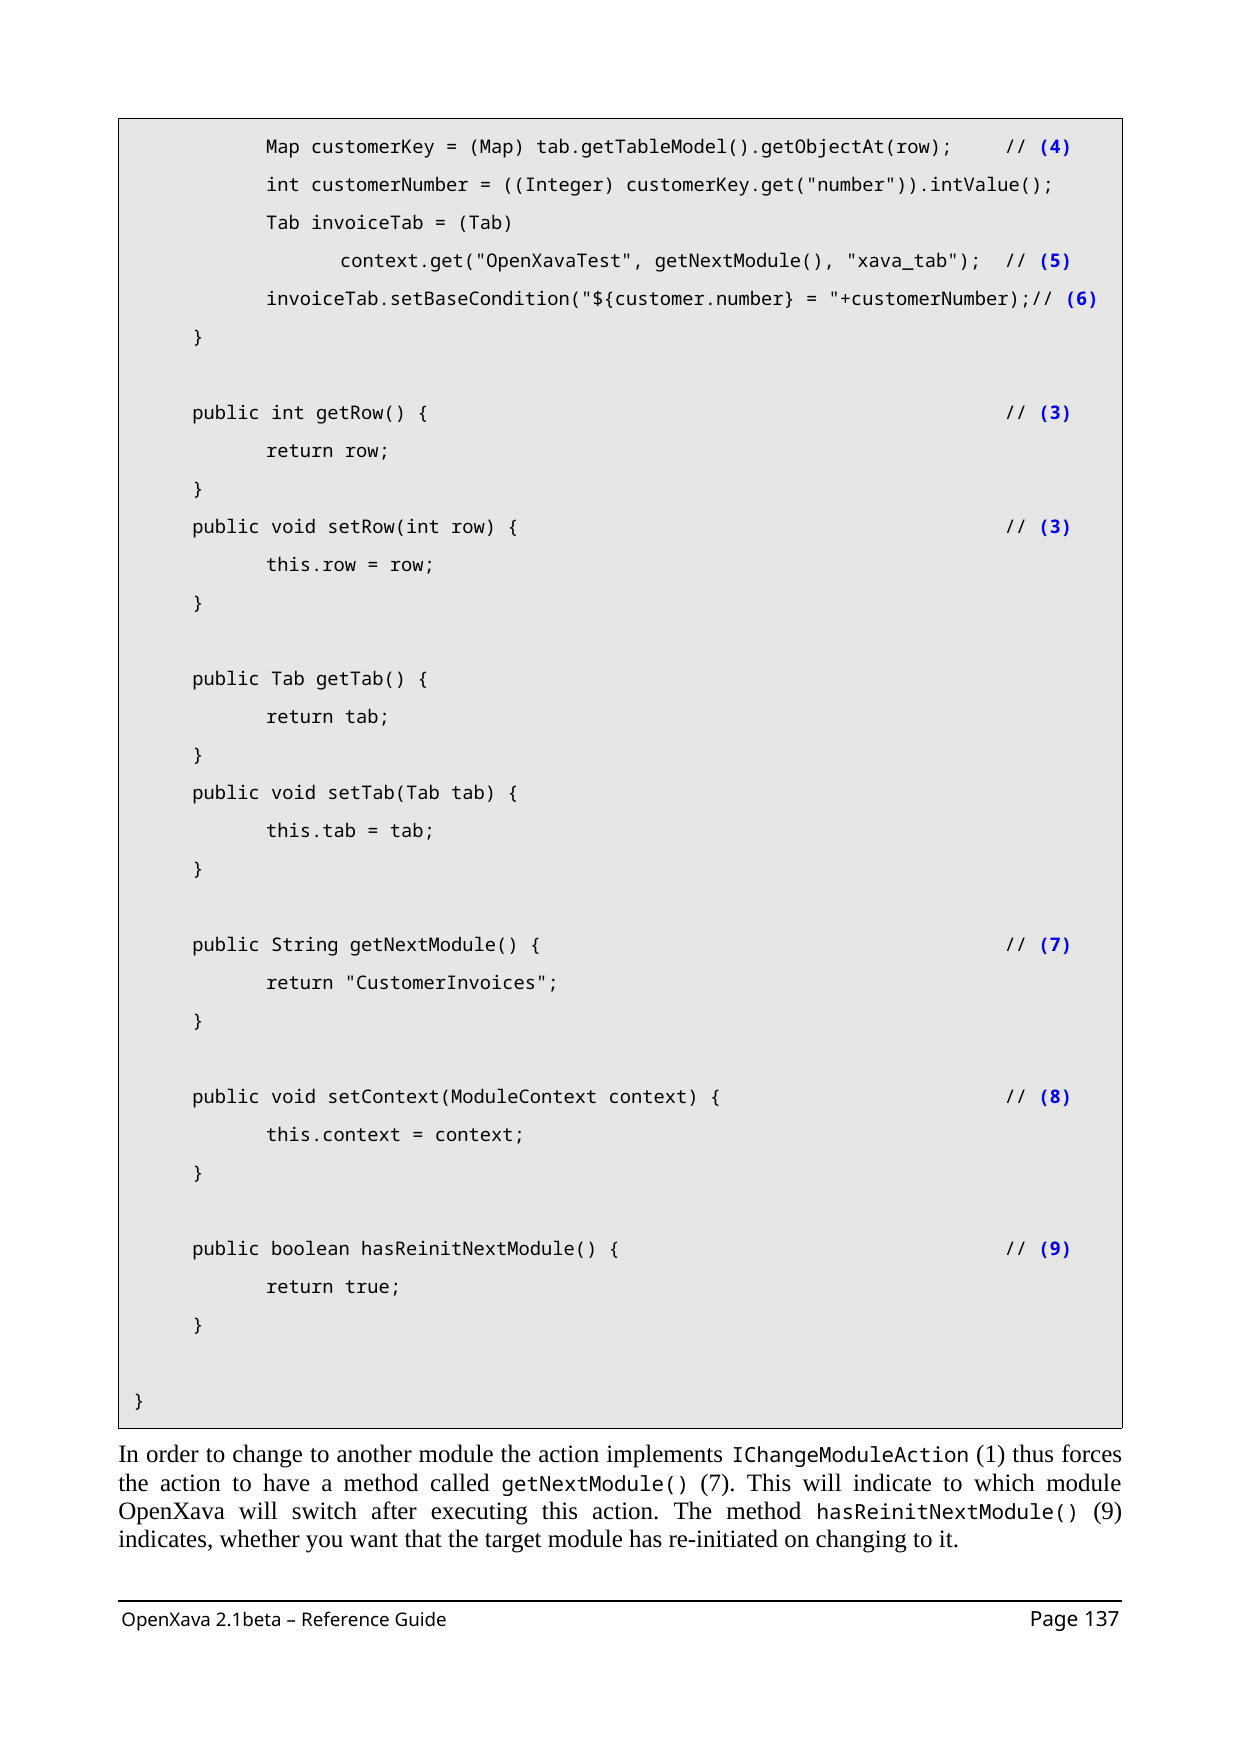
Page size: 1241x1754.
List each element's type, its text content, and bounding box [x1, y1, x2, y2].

text return row; [119, 422, 1122, 460]
text Map customerKey = (Map) tab.getTableModel().getObjectAt(row); // (4) [119, 119, 1122, 156]
text } [119, 308, 1122, 346]
text invoiceTab.setBaseCondition("${customer.number} = "+customerNumber);// (6) [119, 270, 1122, 308]
text return "CustomerInvoices"; [119, 954, 1122, 993]
text this.tab = tab; [119, 802, 1122, 841]
text this.context = context; [119, 1107, 1122, 1145]
text } [119, 841, 1122, 878]
text } [119, 1373, 1122, 1428]
text public Tab getTab() { [119, 650, 1122, 688]
text } [119, 726, 1122, 764]
text return true; [119, 1259, 1122, 1297]
text } [119, 1297, 1122, 1335]
text public boolean hasReinitNextModule() { // (9) [119, 1221, 1122, 1259]
text return tab; [119, 688, 1122, 726]
text public void setTab(Tab tab) { [119, 764, 1122, 802]
text public void setRow(int row) { // (3) [119, 498, 1122, 536]
text this.row = row; [119, 536, 1122, 574]
text } [119, 460, 1122, 498]
text public int getRow() { // (3) [119, 384, 1122, 422]
text context.get("OpenXavaTest", getNextModule(), "xava_tab"); // (5) [119, 232, 1122, 270]
text } [119, 1145, 1122, 1183]
text public String getNextModule() { // (7) [119, 917, 1122, 954]
text In order to change to another module the action implements IChangeModuleAction (1) thus forces the action to have a method called getNextModule() (7). This will indicate to which module OpenXava will switch after executing this action. The method hasReinitNextModule() (9) indicates, whether you want that the target module has re-initiated on changing to it. [118, 1441, 1122, 1553]
text } [119, 993, 1122, 1031]
text public void setContext(ModuleContext context) { // (8) [119, 1069, 1122, 1107]
text Tab invoiceTab = (Tab) [119, 194, 1122, 232]
text int customerNumber = ((Integer) customerKey.get("number")).intValue(); [119, 156, 1122, 194]
text } [119, 574, 1122, 612]
